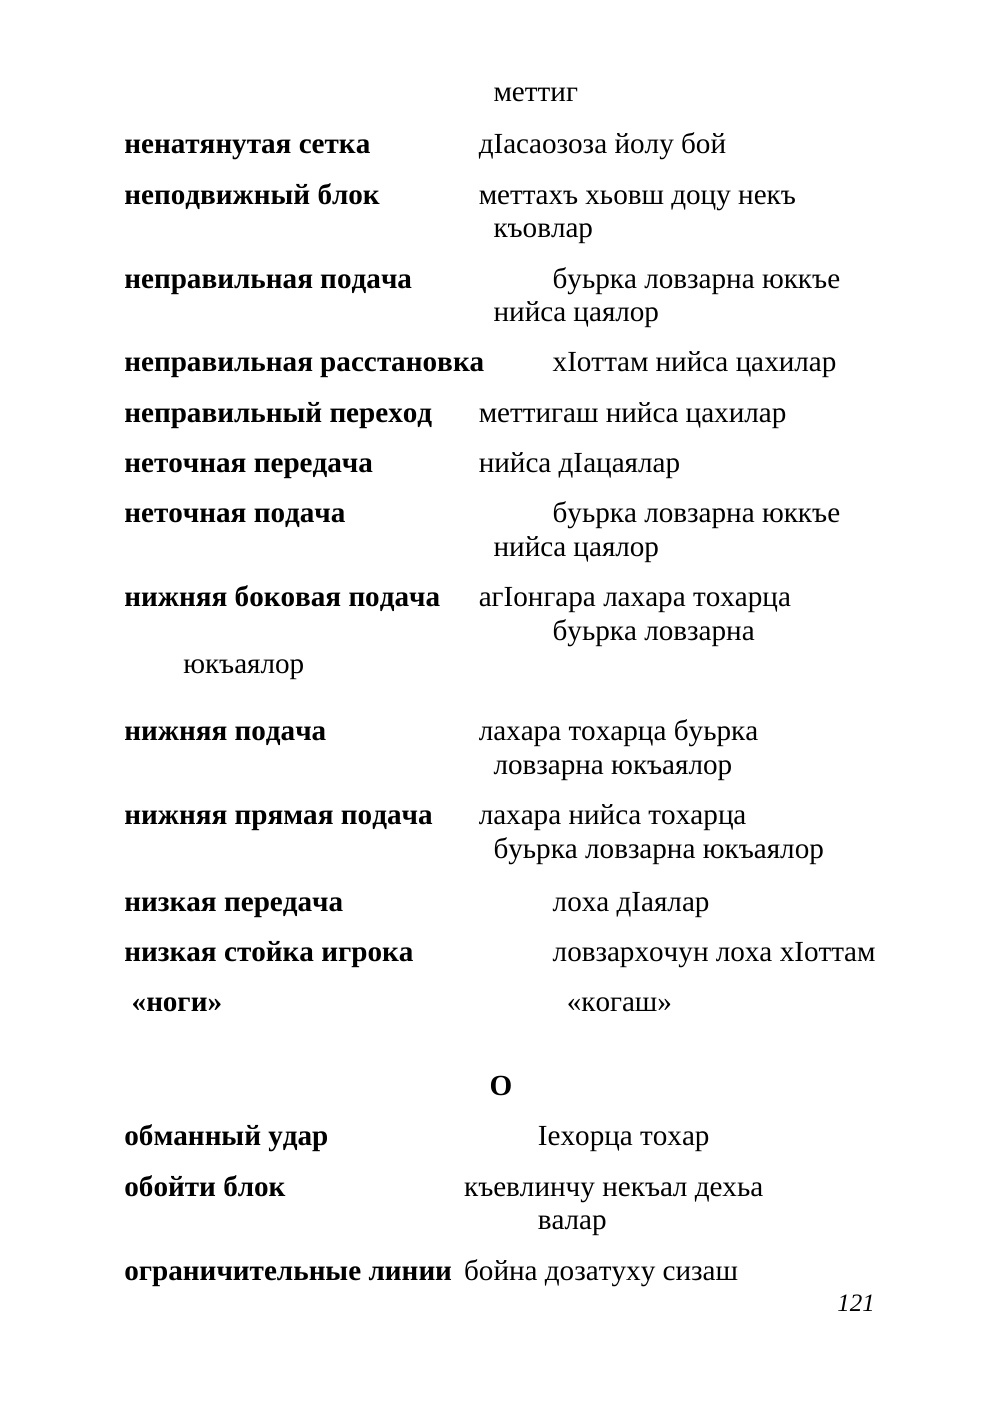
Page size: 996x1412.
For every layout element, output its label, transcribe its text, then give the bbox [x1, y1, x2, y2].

text ограничительные линии бойна дозатуху сизаш [124, 1253, 877, 1286]
text нижняя боковая подача агIонгара лахара тохарца [124, 579, 877, 613]
text буьрка ловзарна юкъаялор [419, 831, 877, 864]
text меттиг [478, 74, 877, 107]
text низкая передача лоха дIаялар [124, 884, 877, 917]
text низкая стойка игрока ловзархочун лоха хIоттам [124, 934, 877, 967]
text «ноги» «когаш» [124, 984, 877, 1018]
text О [124, 1068, 877, 1102]
text нижняя прямая подача лахара нийса тохарца [124, 797, 877, 831]
text ненатянутая сетка дIасаозоза йолу бой [124, 127, 877, 160]
text нийса цаялор [419, 529, 877, 563]
text неправильная расстановка хIоттам нийса цахилар [124, 344, 877, 378]
text неточная подача буьрка ловзарна юккъе [124, 496, 877, 529]
text буьрка ловзарна юкъаялор [124, 613, 877, 680]
text нижняя подача лахара тохарца буьрка [124, 713, 877, 747]
text къовлар [419, 210, 877, 244]
text обманный удар Iехорца тохар [124, 1118, 877, 1152]
text обойти блок къевлинчу некъал дехьа [124, 1169, 877, 1202]
text нийса цаялор [419, 294, 877, 328]
text неправильная подача буьрка ловзарна юккъе [124, 261, 877, 294]
text неточная передача нийса дIацаялар [124, 445, 877, 479]
text ловзарна юкъаялор [419, 747, 877, 781]
text неподвижный блок меттахъ хьовш доцу некъ [124, 177, 877, 210]
text неправильный переход меттигаш нийса цахилар [124, 395, 877, 428]
text валар [124, 1202, 877, 1236]
